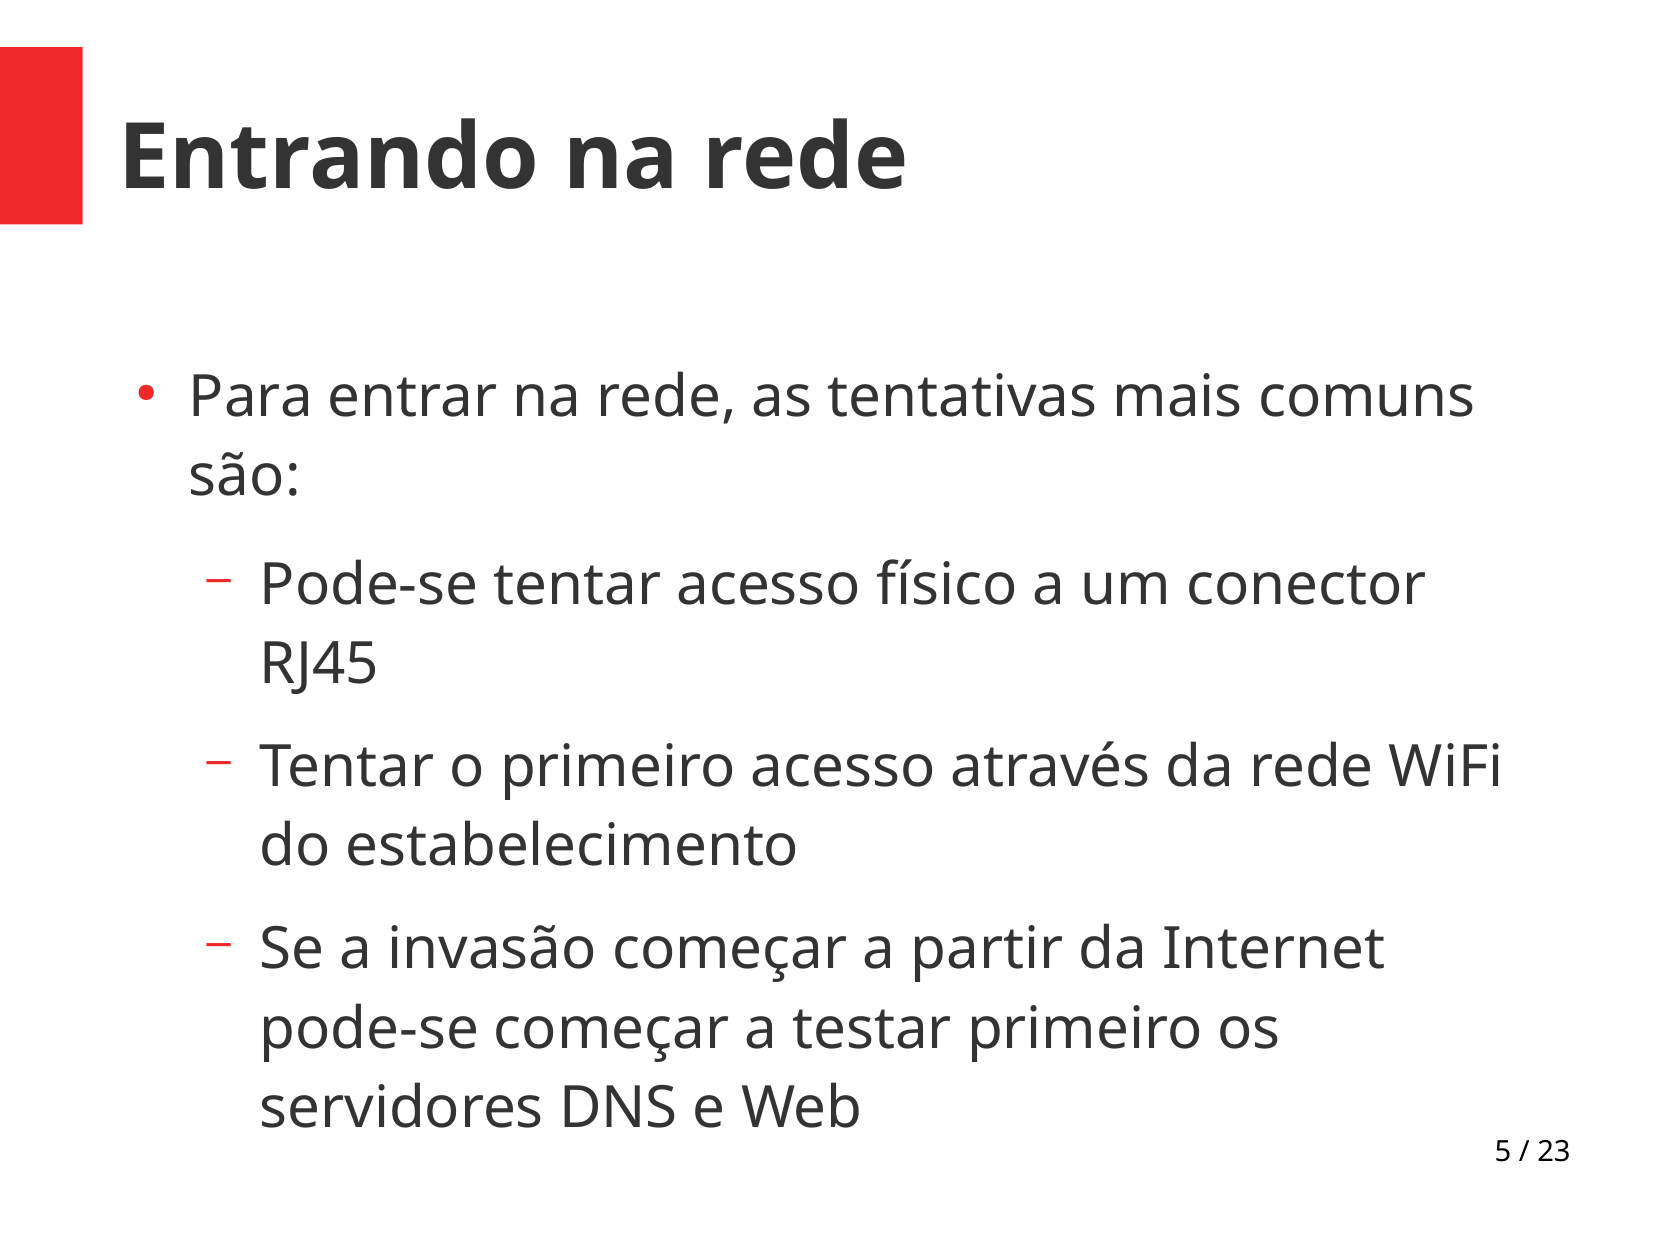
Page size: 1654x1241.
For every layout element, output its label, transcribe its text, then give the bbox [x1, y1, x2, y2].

title Entrando na rede [118, 49, 1571, 257]
list Para entrar na rede, as tentativas mais comuns são: Pode-se tentar acesso físico a um conector RJ45 Tentar o primeiro acesso através da rede WiFi do estabelecimento Se a invasão começar a partir da Internet pode-se começar a testar primeiro os servidores DNS e Web [118, 354, 1536, 1074]
